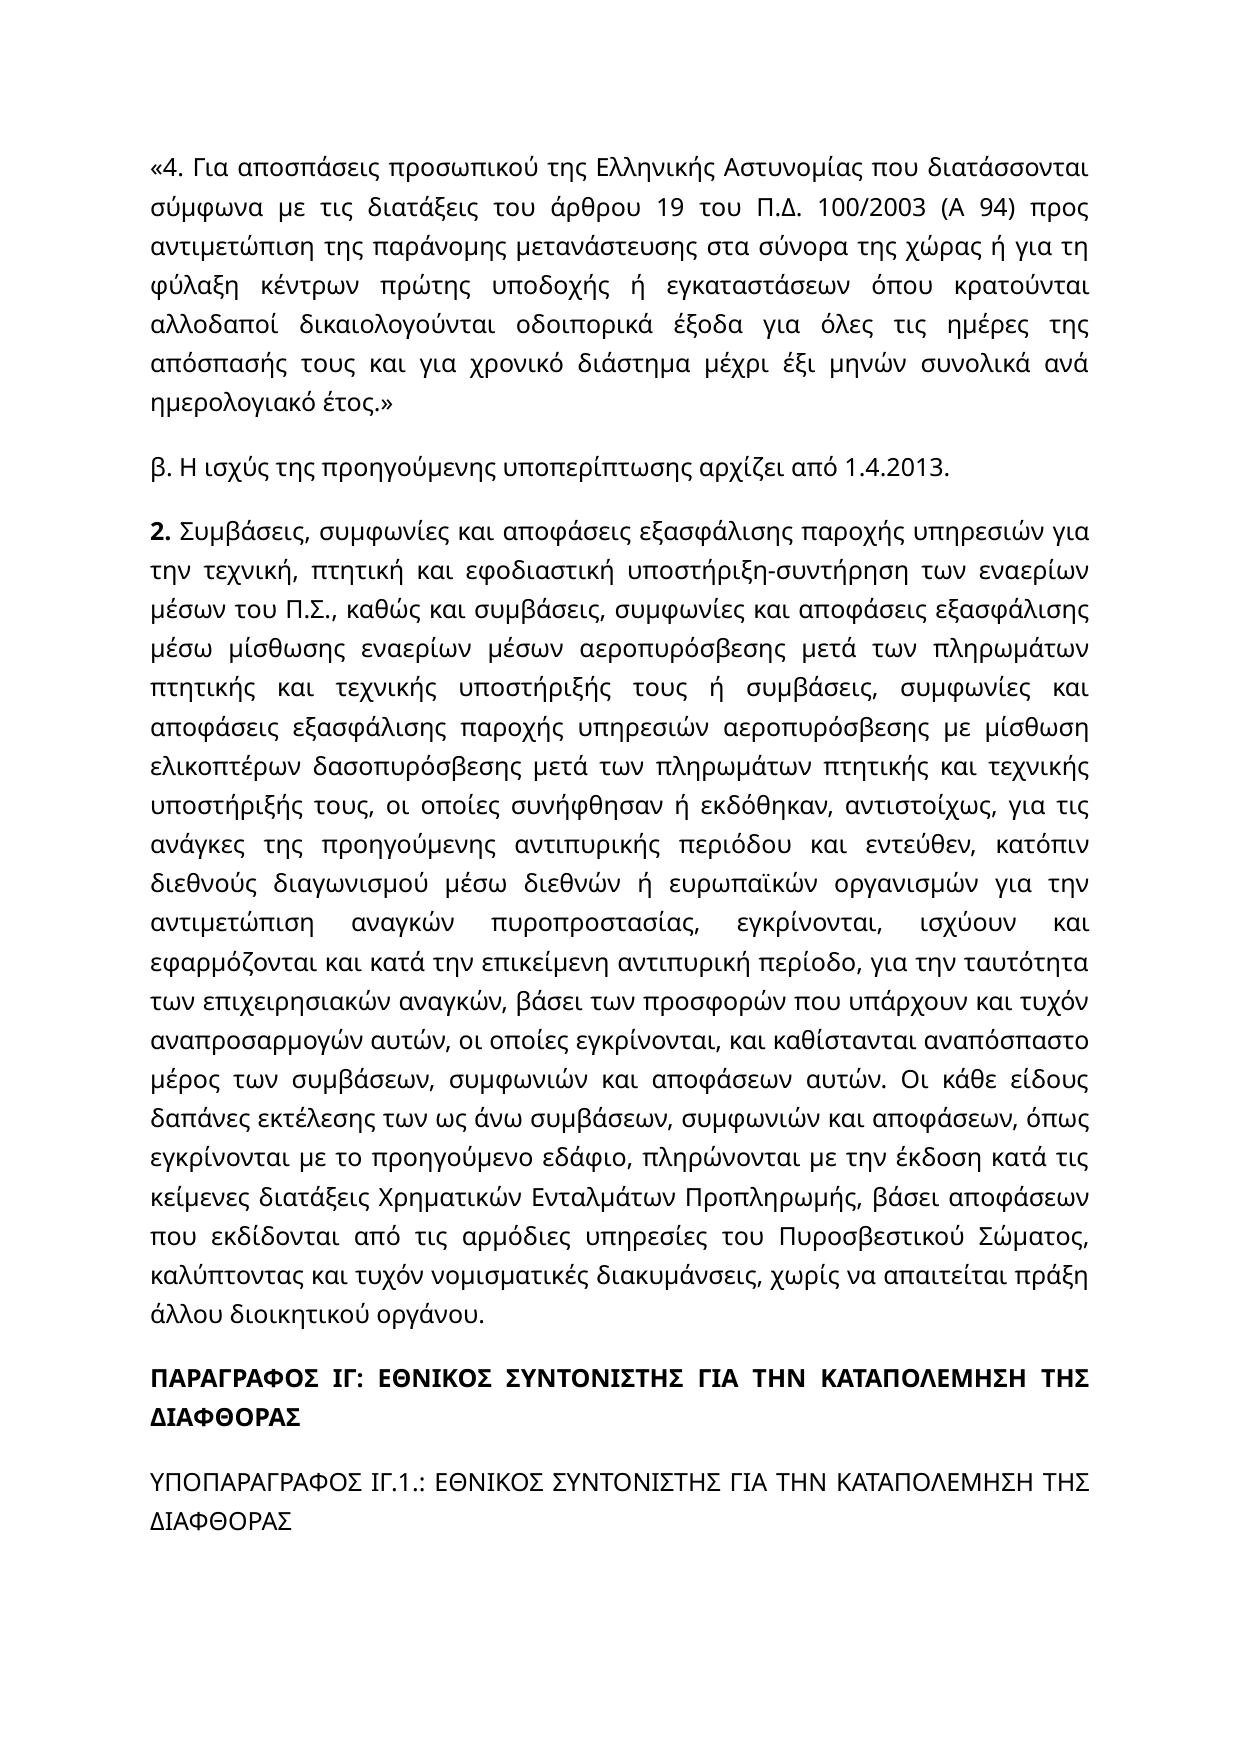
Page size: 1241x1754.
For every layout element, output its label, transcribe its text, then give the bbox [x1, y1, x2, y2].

text «4. Για αποσπάσεις προσωπικού της Ελληνικής Αστυνομίας που διατάσσονται σύμφωνα με τις διατάξεις του άρθρου 19 του Π.Δ. 100/2003 (Α 94) προς αντιμετώπιση της παράνομης μετανάστευσης στα σύνορα της χώρας ή για τη φύλαξη κέντρων πρώτης υποδοχής ή εγκαταστάσεων όπου κρατούνται αλλοδαποί δικαιολογούνται οδοιπορικά έξοδα για όλες τις ημέρες της απόσπασής τους και για χρονικό διάστημα μέχρι έξι μηνών συνολικά ανά ημερολογιακό έτος.» [150, 150, 1090, 419]
text ΠΑΡΑΓΡΑΦΟΣ ΙΓ: ΕΘΝΙΚΟΣ ΣΥΝΤΟΝΙΣΤΗΣ ΓΙΑ ΤΗΝ ΚΑΤΑΠΟΛΕΜΗΣΗ ΤΗΣ ΔΙΑΦΘΟΡΑΣ [150, 1361, 1090, 1434]
text β. Η ισχύς της προηγούμενης υποπερίπτωσης αρχίζει από 1.4.2013. [150, 449, 1090, 483]
text 2. Συμβάσεις, συμφωνίες και αποφάσεις εξασφάλισης παροχής υπηρεσιών για την τεχνική, πτητική και εφοδιαστική υποστήριξη-συντήρηση των εναερίων μέσων του Π.Σ., καθώς και συμβάσεις, συμφωνίες και αποφάσεις εξασφάλισης μέσω μίσθωσης εναερίων μέσων αεροπυρόσβεσης μετά των πληρωμάτων πτητικής και τεχνικής υποστήριξής τους ή συμβάσεις, συμφωνίες και αποφάσεις εξασφάλισης παροχής υπηρεσιών αεροπυρόσβεσης με μίσθωση ελικοπτέρων δασοπυρόσβεσης μετά των πληρωμάτων πτητικής και τεχνικής υποστήριξής τους, οι οποίες συνήφθησαν ή εκδόθηκαν, αντιστοίχως, για τις ανάγκες της προηγούμενης αντιπυρικής περιόδου και εντεύθεν, κατόπιν διεθνούς διαγωνισμού μέσω διεθνών ή ευρωπαϊκών οργανισμών για την αντιμετώπιση αναγκών πυροπροστασίας, εγκρίνονται, ισχύουν και εφαρμόζονται και κατά την επικείμενη αντιπυρική περίοδο, για την ταυτότητα των επιχειρησιακών αναγκών, βάσει των προσφορών που υπάρχουν και τυχόν αναπροσαρμογών αυτών, οι οποίες εγκρίνονται, και καθίστανται αναπόσπαστο μέρος των συμβάσεων, συμφωνιών και αποφάσεων αυτών. Οι κάθε είδους δαπάνες εκτέλεσης των ως άνω συμβάσεων, συμφωνιών και αποφάσεων, όπως εγκρίνονται με το προηγούμενο εδάφιο, πληρώνονται με την έκδοση κατά τις κείμενες διατάξεις Χρηματικών Ενταλμάτων Προπληρωμής, βάσει αποφάσεων που εκδίδονται από τις αρμόδιες υπηρεσίες του Πυροσβεστικού Σώματος, καλύπτοντας και τυχόν νομισματικές διακυμάνσεις, χωρίς να απαιτείται πράξη άλλου διοικητικού οργάνου. [150, 513, 1090, 1331]
text ΥΠΟΠΑΡΑΓΡΑΦΟΣ ΙΓ.1.: ΕΘΝΙΚΟΣ ΣΥΝΤΟΝΙΣΤΗΣ ΓΙΑ ΤΗΝ ΚΑΤΑΠΟΛΕΜΗΣΗ ΤΗΣ ΔΙΑΦΘΟΡΑΣ [150, 1464, 1090, 1537]
